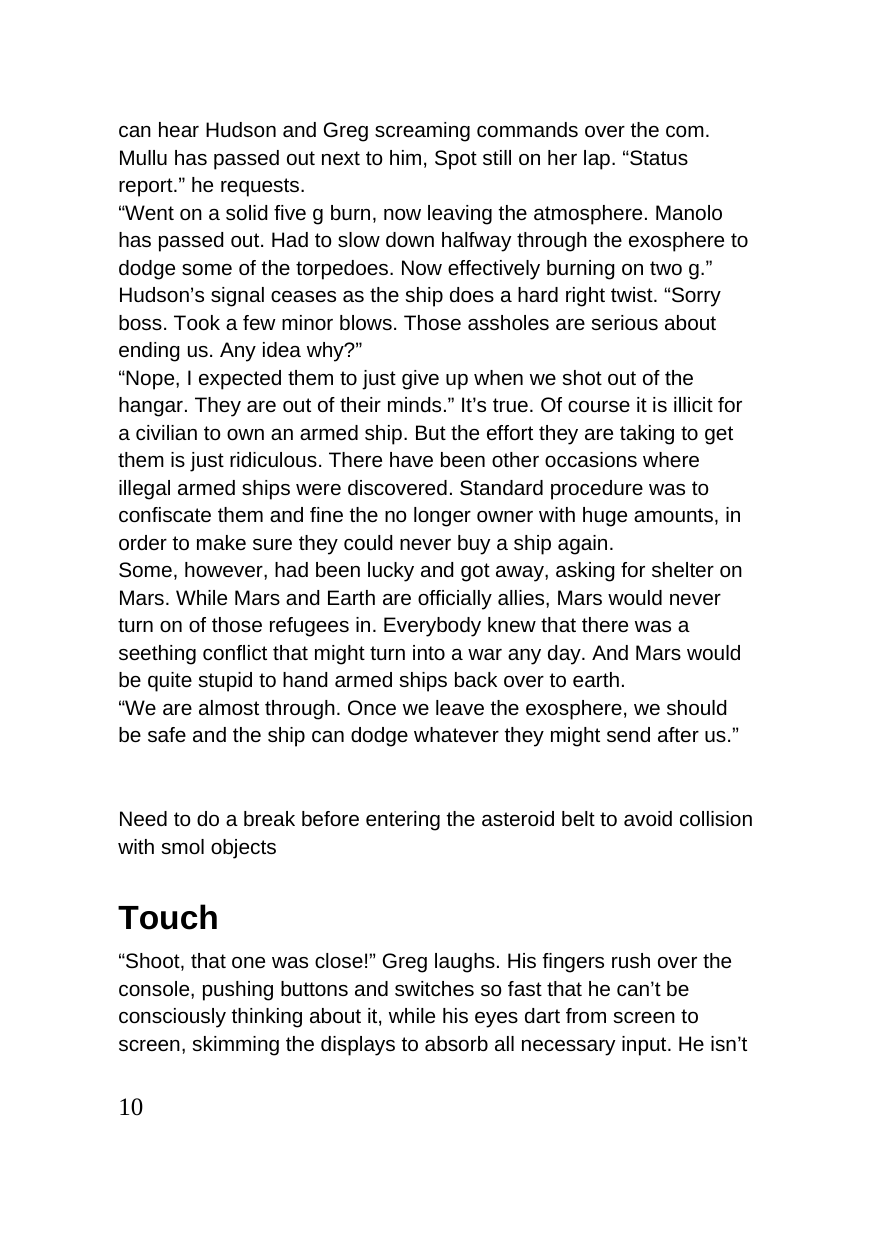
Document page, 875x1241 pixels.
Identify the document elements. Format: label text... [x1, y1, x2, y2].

text Need to do a break before entering the asteroid belt to avoid collision with smol objects [118, 807, 756, 859]
subtitle Touch [118, 898, 756, 936]
text “Shoot, that one was close!” Greg laughs. His fingers rush over the console, pushing buttons and switches so fast that he can’t be consciously thinking about it, while his eyes dart from screen to screen, skimming the displays to absorb all necessary input. He isn’t [118, 949, 756, 1055]
text can hear Hudson and Greg screaming commands over the com. Mullu has passed out next to him, Spot still on her lap. “Status report.” he requests. “Went on a solid five g burn, now leaving the atmosphere. Manolo has passed out. Had to slow down halfway through the exosphere to dodge some of the torpedoes. Now effectively burning on two g.” Hudson’s signal ceases as the ship does a hard right twist. “Sorry boss. Took a few minor blows. Those assholes are serious about ending us. Any idea why?” “Nope, I expected them to just give up when we shot out of the hangar. They are out of their minds.” It’s true. Of course it is illicit for a civilian to own an armed ship. But the effort they are taking to get them is just ridiculous. There have been other occasions where illegal armed ships were discovered. Standard procedure was to confiscate them and fine the no longer owner with huge amounts, in order to make sure they could never buy a ship again. Some, however, had been lucky and got away, asking for shelter on Mars. While Mars and Earth are officially allies, Mars would never turn on of those refugees in. Everybody knew that there was a seething conflict that might turn into a war any day. And Mars would be quite stupid to hand armed ships back over to earth. “We are almost through. Once we leave the exosphere, we should be safe and the ship can dodge whatever they might send after us.” [118, 118, 756, 747]
